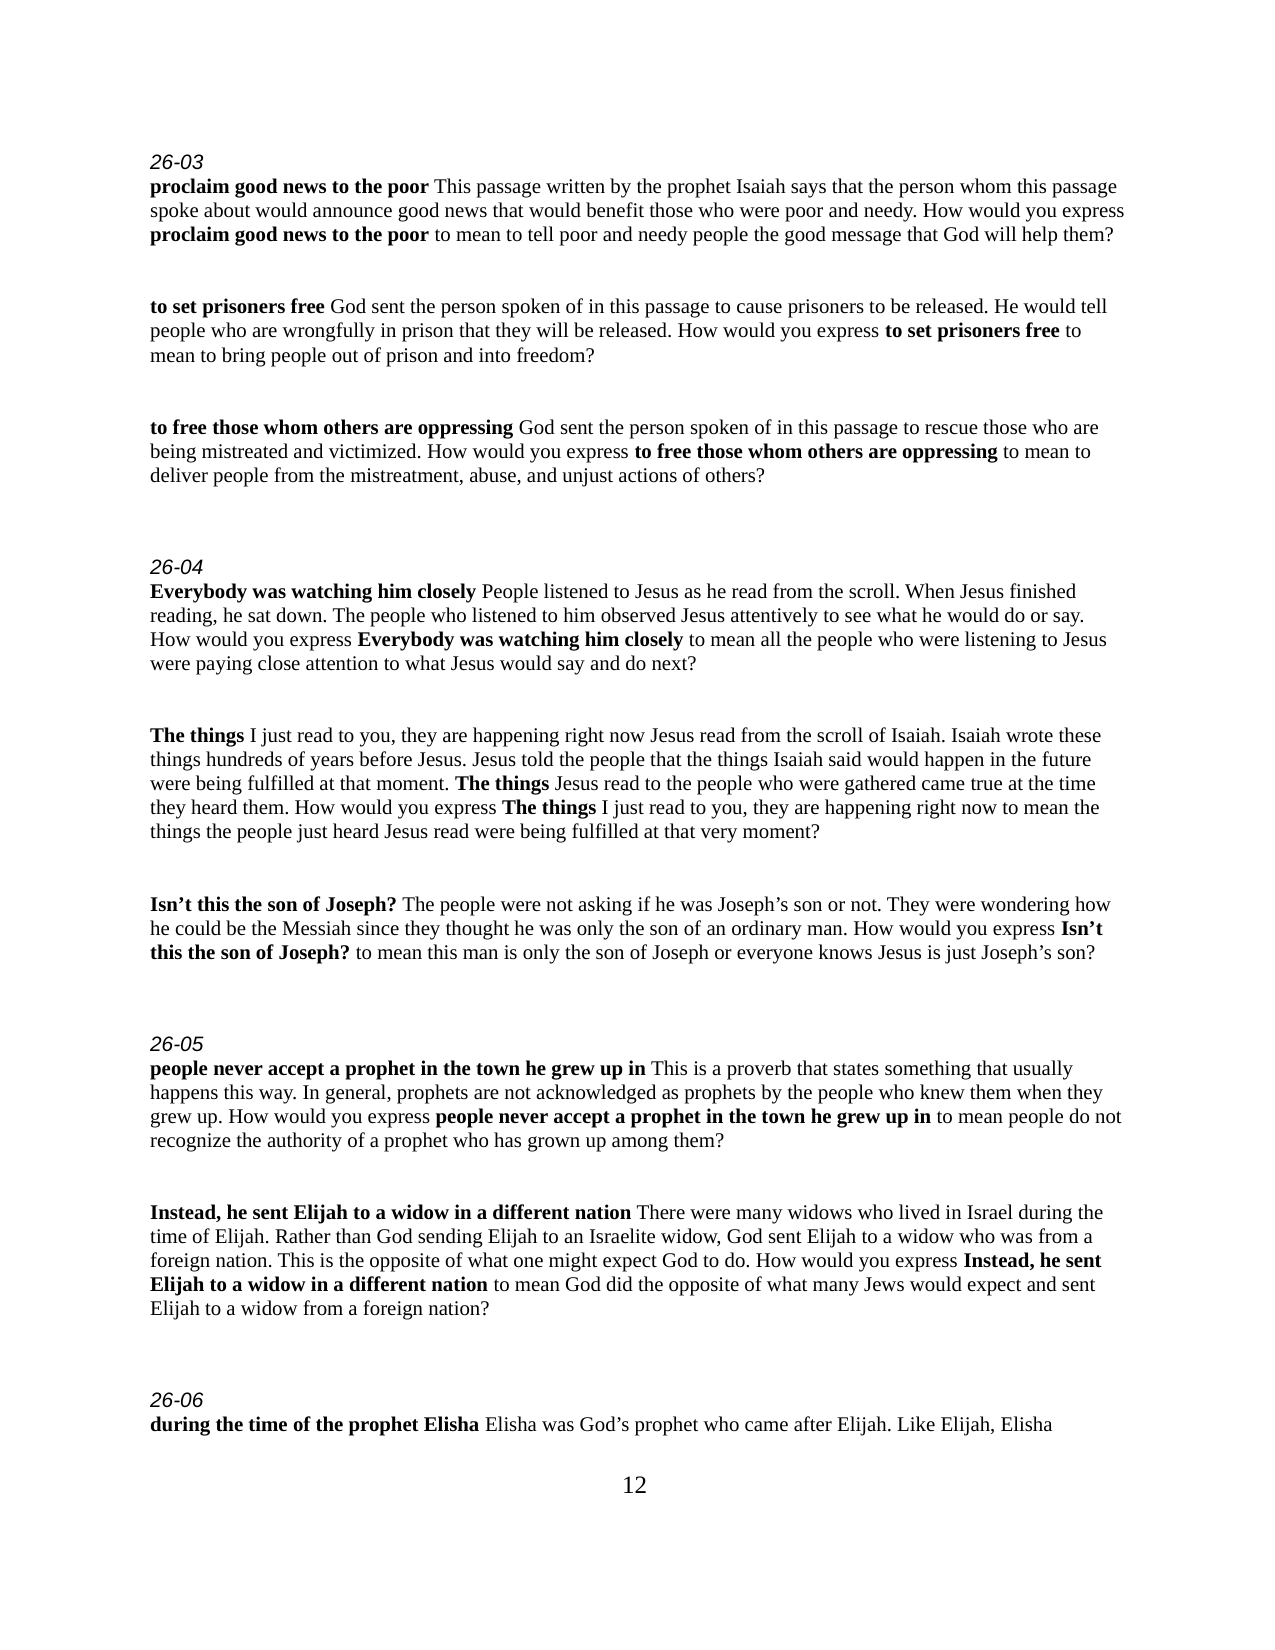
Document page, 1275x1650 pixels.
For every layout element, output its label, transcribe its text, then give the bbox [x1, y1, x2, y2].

subtitle 26-05 [150, 1032, 1125, 1056]
text Isn’t this the son of Joseph? The people were not asking if he was Joseph’s son or not. They were wondering how he could be the Messiah since they thought he was only the son of an ordinary man. How would you express Isn’t this the son of Joseph? to mean this man is only the son of Joseph or everyone knows Jesus is just Joseph’s son? [150, 892, 1125, 964]
subtitle 26-04 [150, 555, 1125, 579]
text to free those whom others are oppressing God sent the person spoken of in this passage to rescue those who are being mistreated and victimized. How would you express to free those whom others are oppressing to mean to deliver people from the mistreatment, abuse, and unjust actions of others? [150, 415, 1125, 487]
text proclaim good news to the poor This passage written by the prophet Isaiah says that the person whom this passage spoke about would announce good news that would benefit those who were poor and needy. How would you express proclaim good news to the poor to mean to tell poor and needy people the good message that God will help them? [150, 174, 1125, 246]
text Everybody was watching him closely People listened to Jesus as he read from the scroll. When Jesus finished reading, he sat down. The people who listened to him observed Jesus attentively to see what he would do or say. How would you express Everybody was watching him closely to mean all the people who were listening to Jesus were paying close attention to what Jesus would say and do next? [150, 579, 1125, 675]
text during the time of the prophet Elisha Elisha was God’s prophet who came after Elijah. Like Elijah, Elisha [150, 1412, 1125, 1436]
text to set prisoners free God sent the person spoken of in this passage to cause prisoners to be released. He would tell people who are wrongfully in prison that they will be released. How would you express to set prisoners free to mean to bring people out of prison and into freedom? [150, 294, 1125, 367]
subtitle 26-06 [150, 1388, 1125, 1412]
text Instead, he sent Elijah to a widow in a different nation There were many widows who lived in Israel during the time of Elijah. Rather than God sending Elijah to an Israelite widow, God sent Elijah to a widow who was from a foreign nation. This is the opposite of what one might expect God to do. How would you express Instead, he sent Elijah to a widow in a different nation to mean God did the opposite of what many Jews would expect and sent Elijah to a widow from a foreign nation? [150, 1200, 1125, 1320]
text people never accept a prophet in the town he grew up in This is a proverb that states something that usually happens this way. In general, prophets are not acknowledged as prophets by the people who knew them when they grew up. How would you express people never accept a prophet in the town he grew up in to mean people do not recognize the authority of a prophet who has grown up among them? [150, 1056, 1125, 1152]
subtitle 26-03 [150, 150, 1125, 174]
text The things I just read to you, they are happening right now Jesus read from the scroll of Isaiah. Isaiah wrote these things hundreds of years before Jesus. Jesus told the people that the things Isaiah said would happen in the future were being fulfilled at that moment. The things Jesus read to the people who were gathered came true at the time they heard them. How would you express The things I just read to you, they are happening right now to mean the things the people just heard Jesus read were being fulfilled at that very moment? [150, 723, 1125, 843]
